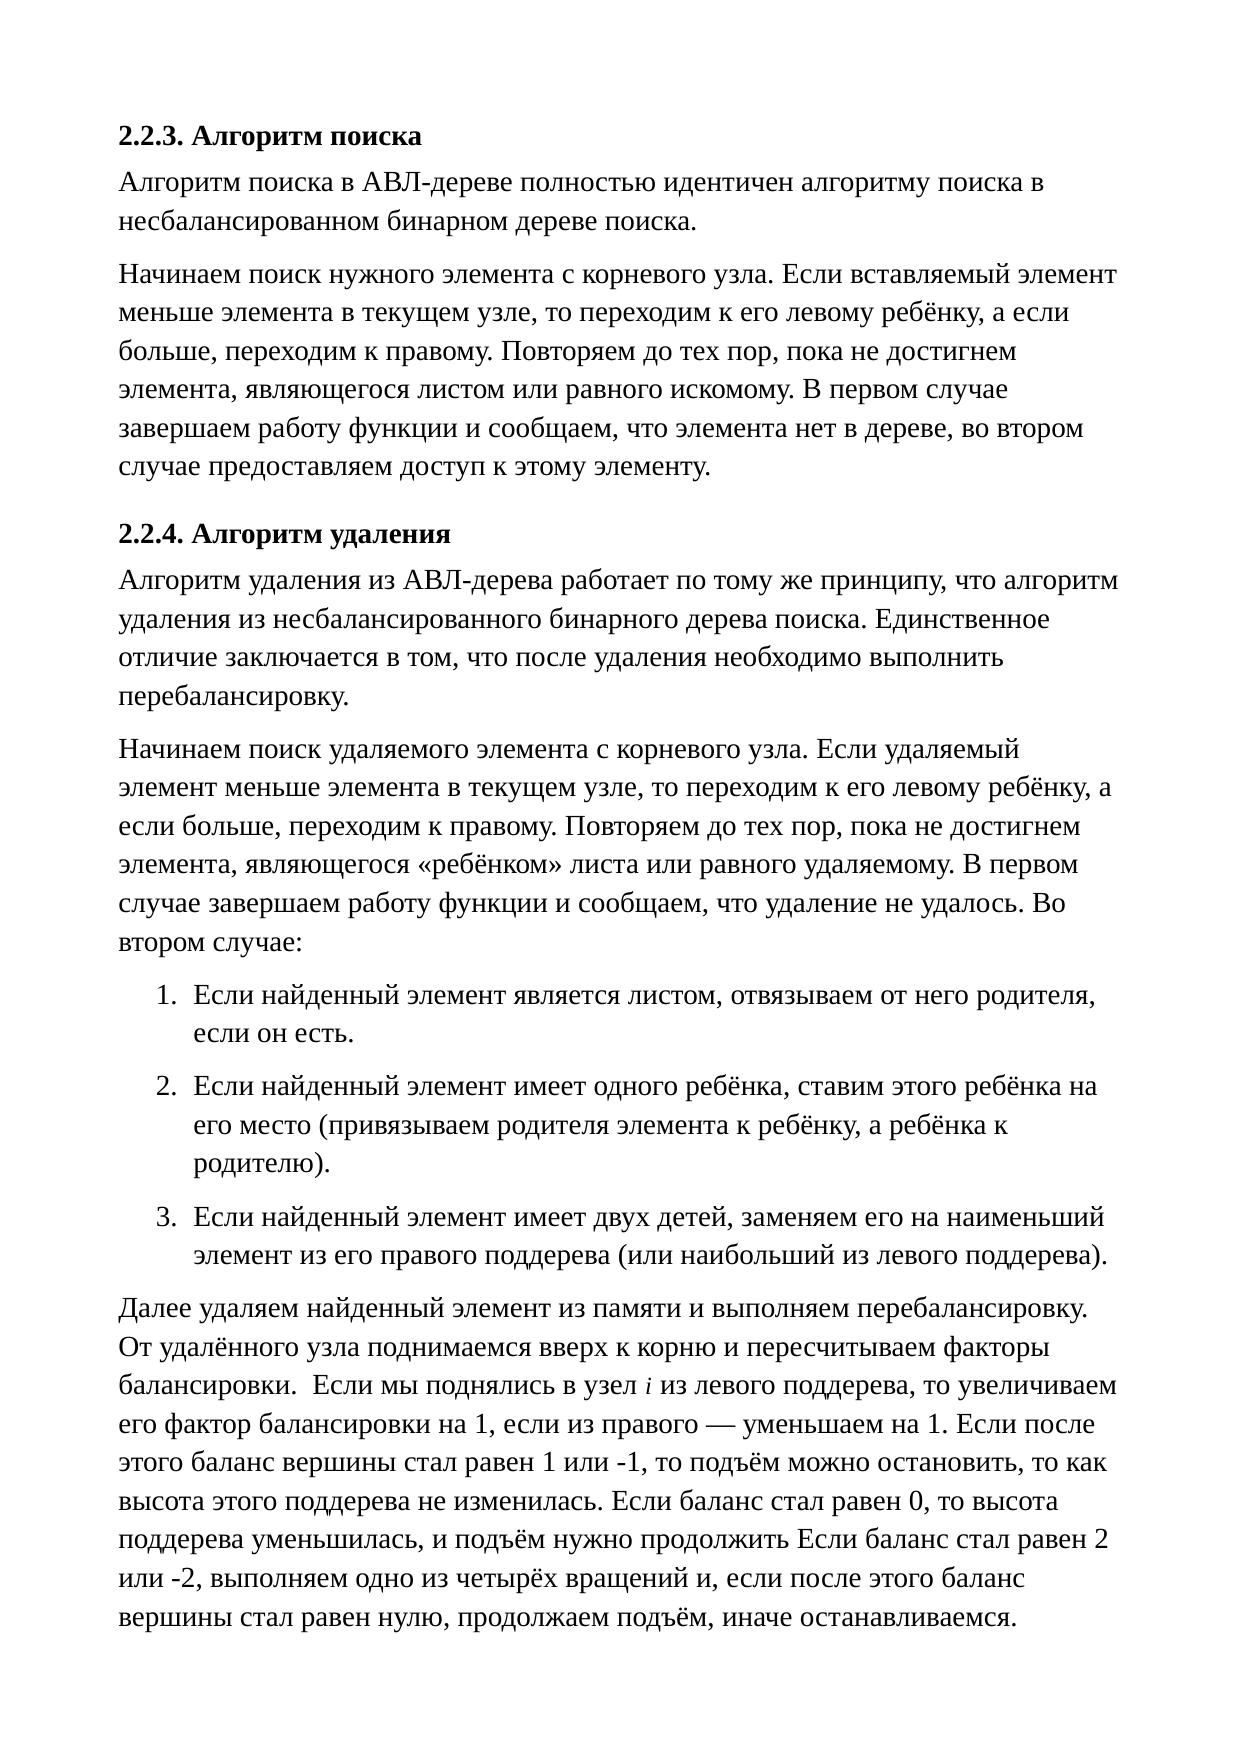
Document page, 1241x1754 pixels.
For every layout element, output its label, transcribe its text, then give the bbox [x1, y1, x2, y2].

text Алгоритм удаления из АВЛ-дерева работает по тому же принципу, что алгоритм удаления из несбалансированного бинарного дерева поиска. Единственное отличие заключается в том, что после удаления необходимо выполнить перебалансировку. [118, 562, 1122, 711]
subtitle 2.2.3. Алгоритм поиска [118, 118, 1122, 152]
list Если найденный элемент является листом, отвязываем от него родителя, если он есть. [156, 977, 1122, 1049]
text Начинаем поиск удаляемого элемента с корневого узла. Если удаляемый элемент меньше элемента в текущем узле, то переходим к его левому ребёнку, а если больше, переходим к правому. Повторяем до тех пор, пока не достигнем элемента, являющегося «ребёнком» листа или равного удаляемому. В первом случае завершаем работу функции и сообщаем, что удаление не удалось. Во втором случае: [118, 731, 1122, 957]
subtitle 2.2.4. Алгоритм удаления [118, 516, 1122, 550]
text Алгоритм поиска в АВЛ-дереве полностью идентичен алгоритму поиска в несбалансированном бинарном дереве поиска. [118, 164, 1122, 236]
text Далее удаляем найденный элемент из памяти и выполняем перебалансировку. От удалённого узла поднимаемся вверх к корню и пересчитываем факторы балансировки. Если мы поднялись в узел из левого поддерева, то увеличиваем его фактор балансировки на 1, если из правого — уменьшаем на 1. Если после этого баланс вершины стал равен 1 или -1, то подъём можно остановить, то как высота этого поддерева не изменилась. Если баланс стал равен 0, то высота поддерева уменьшилась, и подъём нужно продолжить Если баланс стал равен 2 или -2, выполняем одно из четырёх вращений и, если после этого баланс вершины стал равен нулю, продолжаем подъём, иначе останавливаемся. [118, 1290, 1122, 1632]
text Начинаем поиск нужного элемента с корневого узла. Если вставляемый элемент меньше элемента в текущем узле, то переходим к его левому ребёнку, а если больше, переходим к правому. Повторяем до тех пор, пока не достигнем элемента, являющегося листом или равного искомому. В первом случае завершаем работу функции и сообщаем, что элемента нет в дереве, во втором случае предоставляем доступ к этому элементу. [118, 256, 1122, 482]
list Если найденный элемент имеет двух детей, заменяем его на наименьший элемент из его правого поддерева (или наибольший из левого поддерева). [156, 1199, 1122, 1271]
list Если найденный элемент имеет одного ребёнка, ставим этого ребёнка на его место (привязываем родителя элемента к ребёнку, а ребёнка к родителю). [156, 1068, 1122, 1179]
